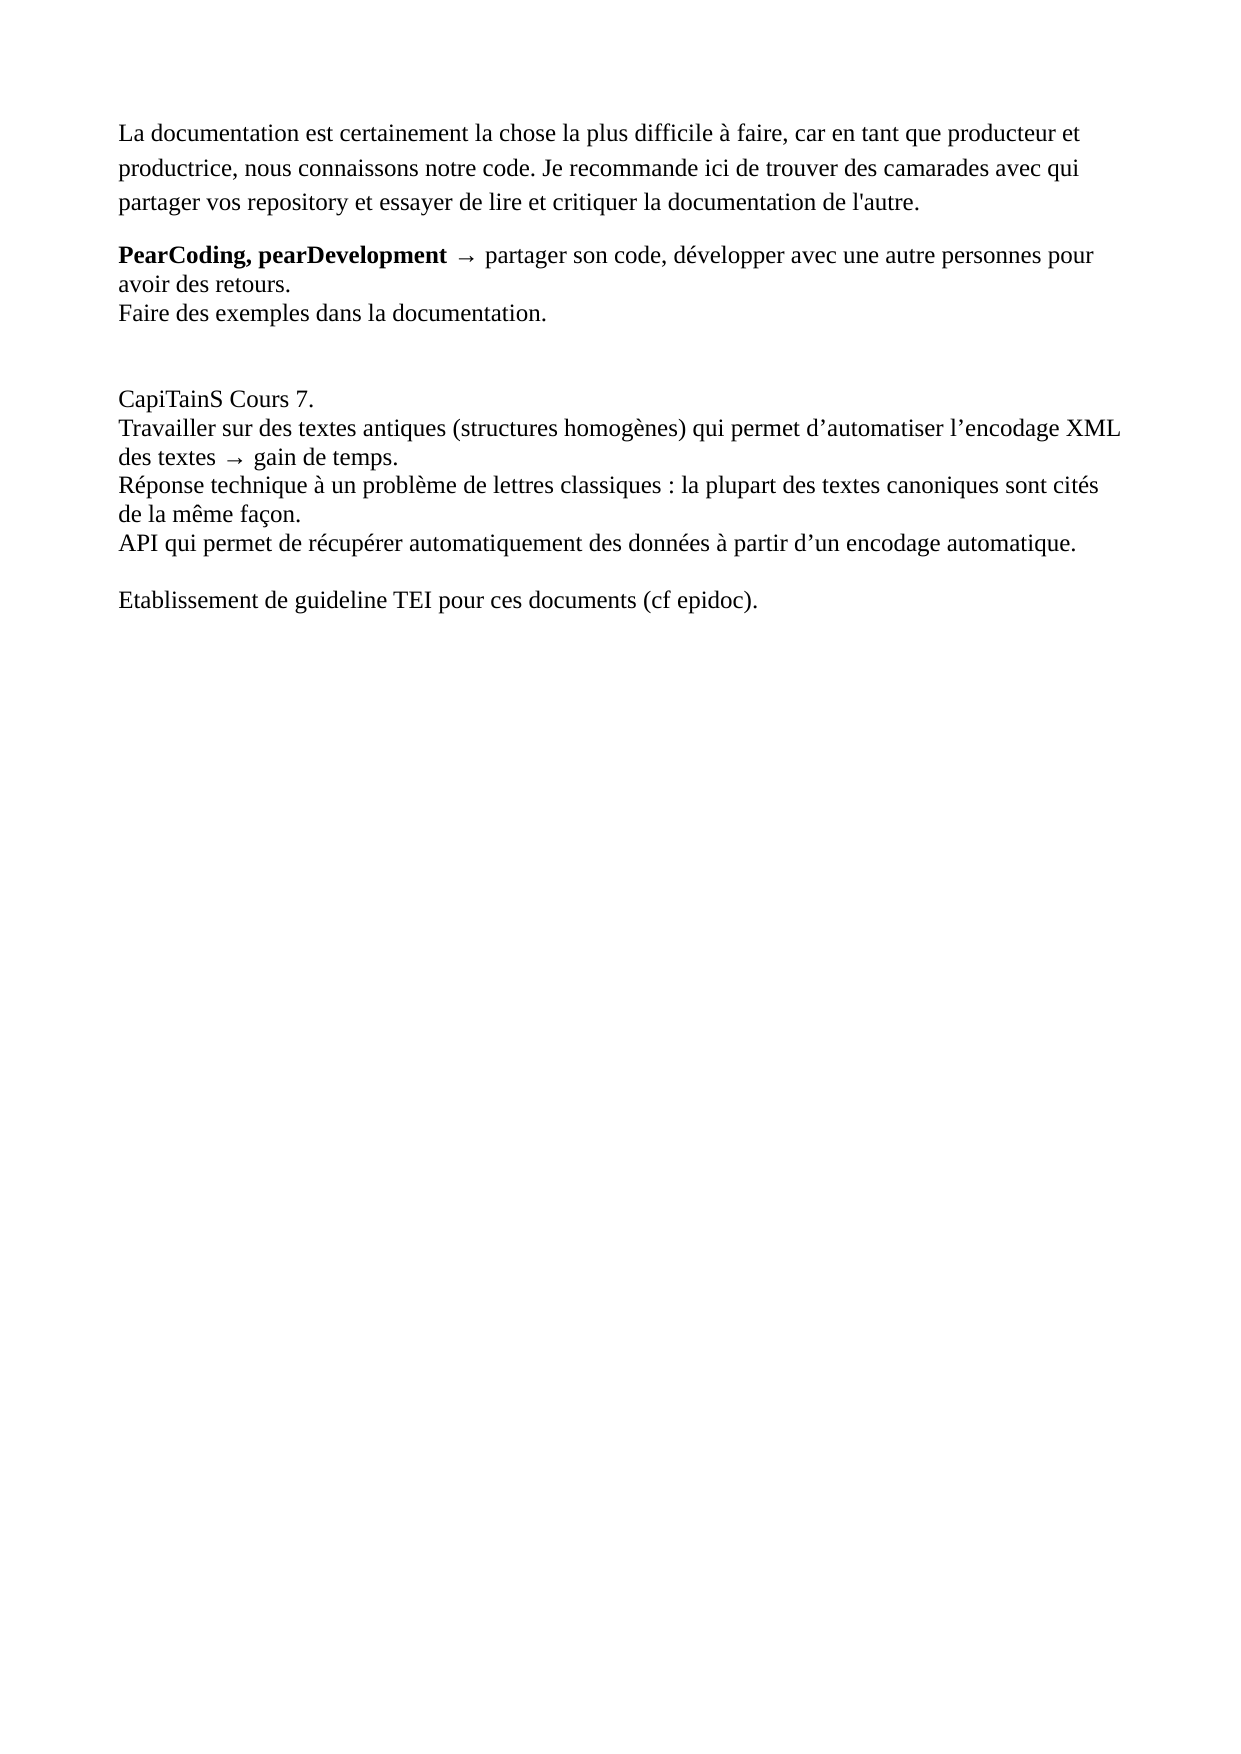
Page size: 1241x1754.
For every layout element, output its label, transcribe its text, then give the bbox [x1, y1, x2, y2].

text La documentation est certainement la chose la plus difficile à faire, car en tant que producteur et productrice, nous connaissons notre code. Je recommande ici de trouver des camarades avec qui partager vos repository et essayer de lire et critiquer la documentation de l'autre. [118, 118, 1122, 216]
text Faire des exemples dans la documentation. [118, 298, 1122, 327]
text CapiTainS Cours 7. [118, 384, 1122, 413]
text Etablissement de guideline TEI pour ces documents (cf epidoc). [118, 585, 1122, 614]
text API qui permet de récupérer automatiquement des données à partir d’un encodage automatique. [118, 528, 1122, 557]
text Réponse technique à un problème de lettres classiques : la plupart des textes canoniques sont cités de la même façon. [118, 470, 1122, 528]
text PearCoding, pearDevelopment → partager son code, développer avec une autre personnes pour avoir des retours. [118, 240, 1122, 298]
text Travailler sur des textes antiques (structures homogènes) qui permet d’automatiser l’encodage XML des textes → gain de temps. [118, 413, 1122, 470]
